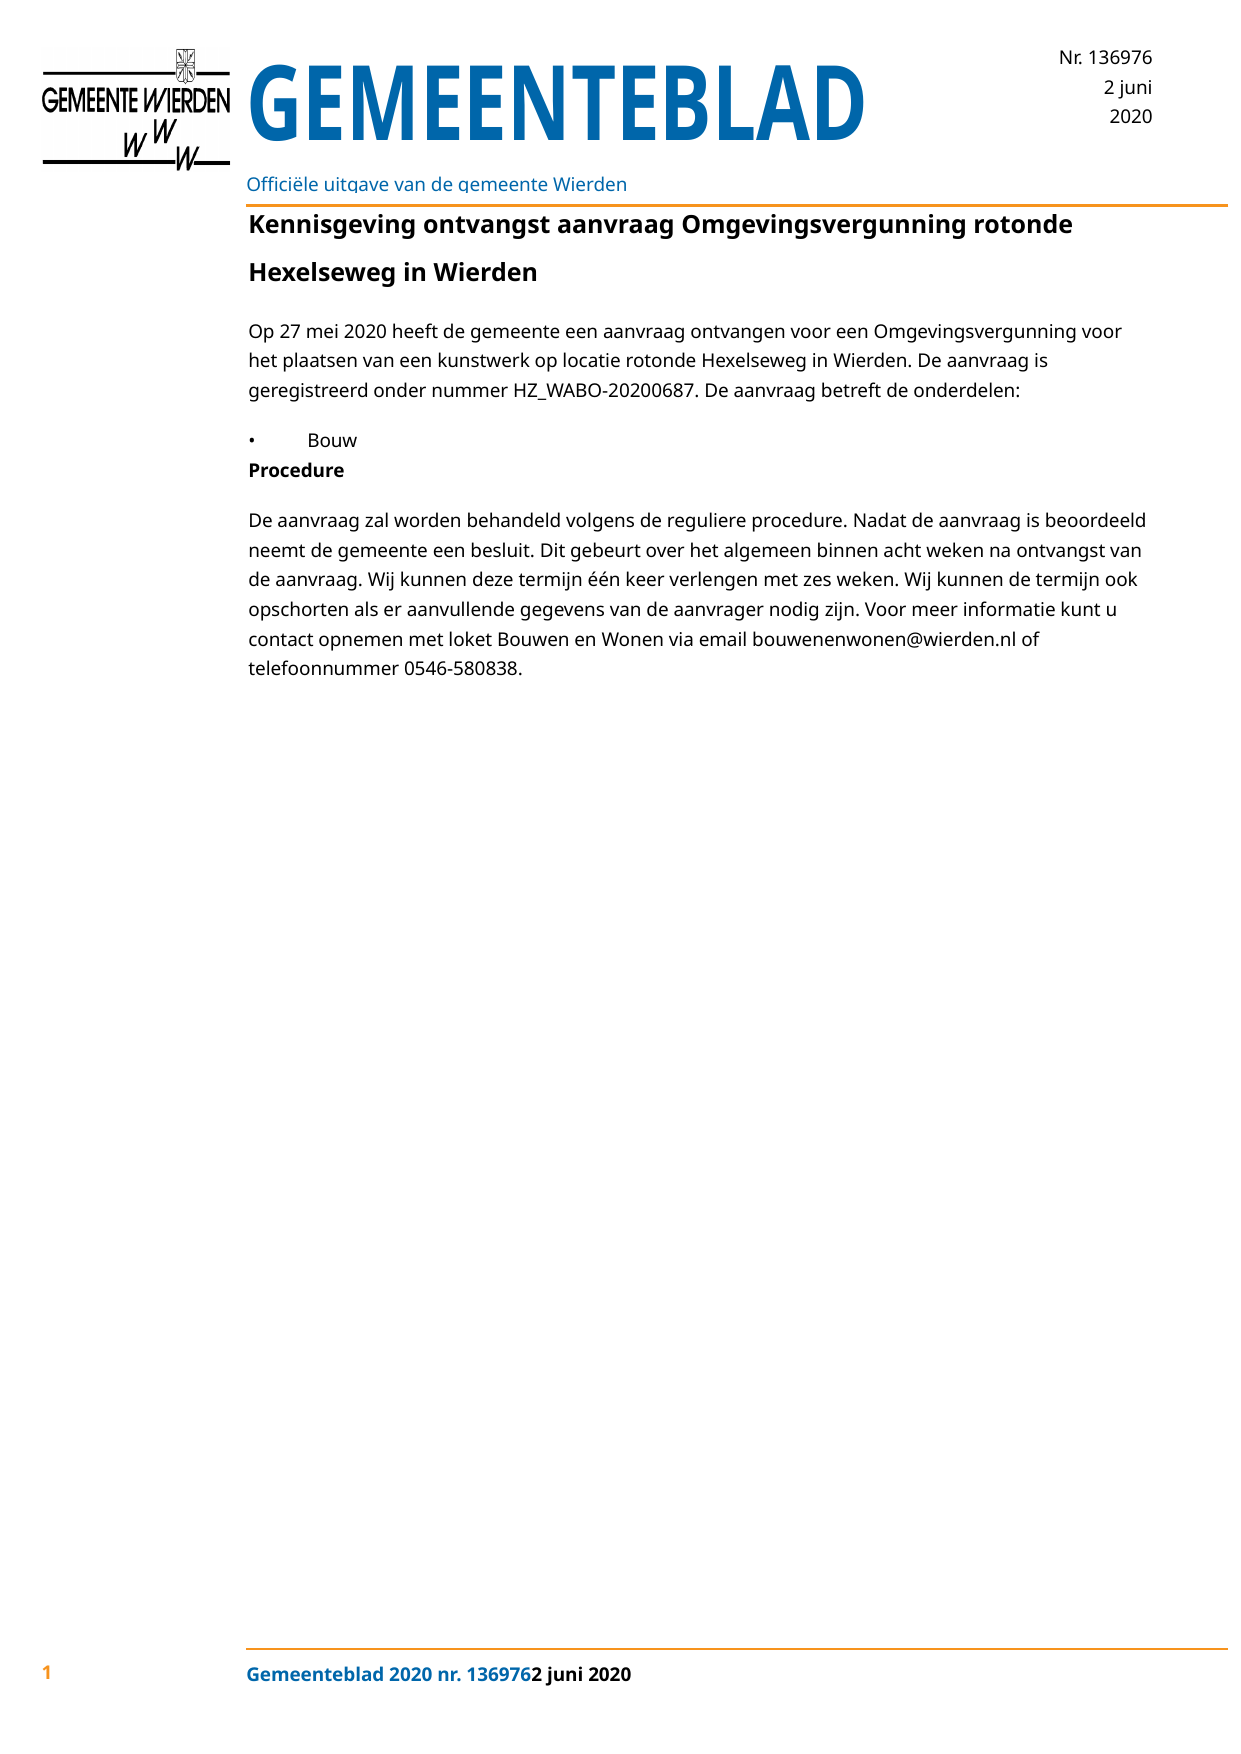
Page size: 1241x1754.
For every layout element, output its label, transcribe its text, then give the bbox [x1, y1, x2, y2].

text Op 27 mei 2020 heeft de gemeente een aanvraag ontvangen voor een Omgevingsvergunning voor het plaatsen van een kunstwerk op locatie rotonde Hexelseweg in Wierden. De aanvraag is geregistreerd onder nummer HZ_WABO-20200687. De aanvraag betreft de onderdelen: [248, 318, 1152, 403]
list Bouw [248, 427, 1152, 453]
text Kennisgeving ontvangst aanvraag Omgevingsvergunning rotonde Hexelseweg in Wierden [248, 207, 1152, 288]
text Procedure [248, 457, 1152, 483]
text De aanvraag zal worden behandeld volgens de reguliere procedure. Nadat de aanvraag is beoordeeld neemt de gemeente een besluit. Dit gebeurt over het algemeen binnen acht weken na ontvangst van de aanvraag. Wij kunnen deze termijn één keer verlengen met zes weken. Wij kunnen de termijn ook opschorten als er aanvullende gegevens van de aanvrager nodig zijn. Voor meer informatie kunt u contact opnemen met loket Bouwen en Wonen via email bouwenenwonen@wierden.nl of telefoonnummer 0546-580838. [248, 507, 1152, 681]
picture [41, 47, 231, 172]
